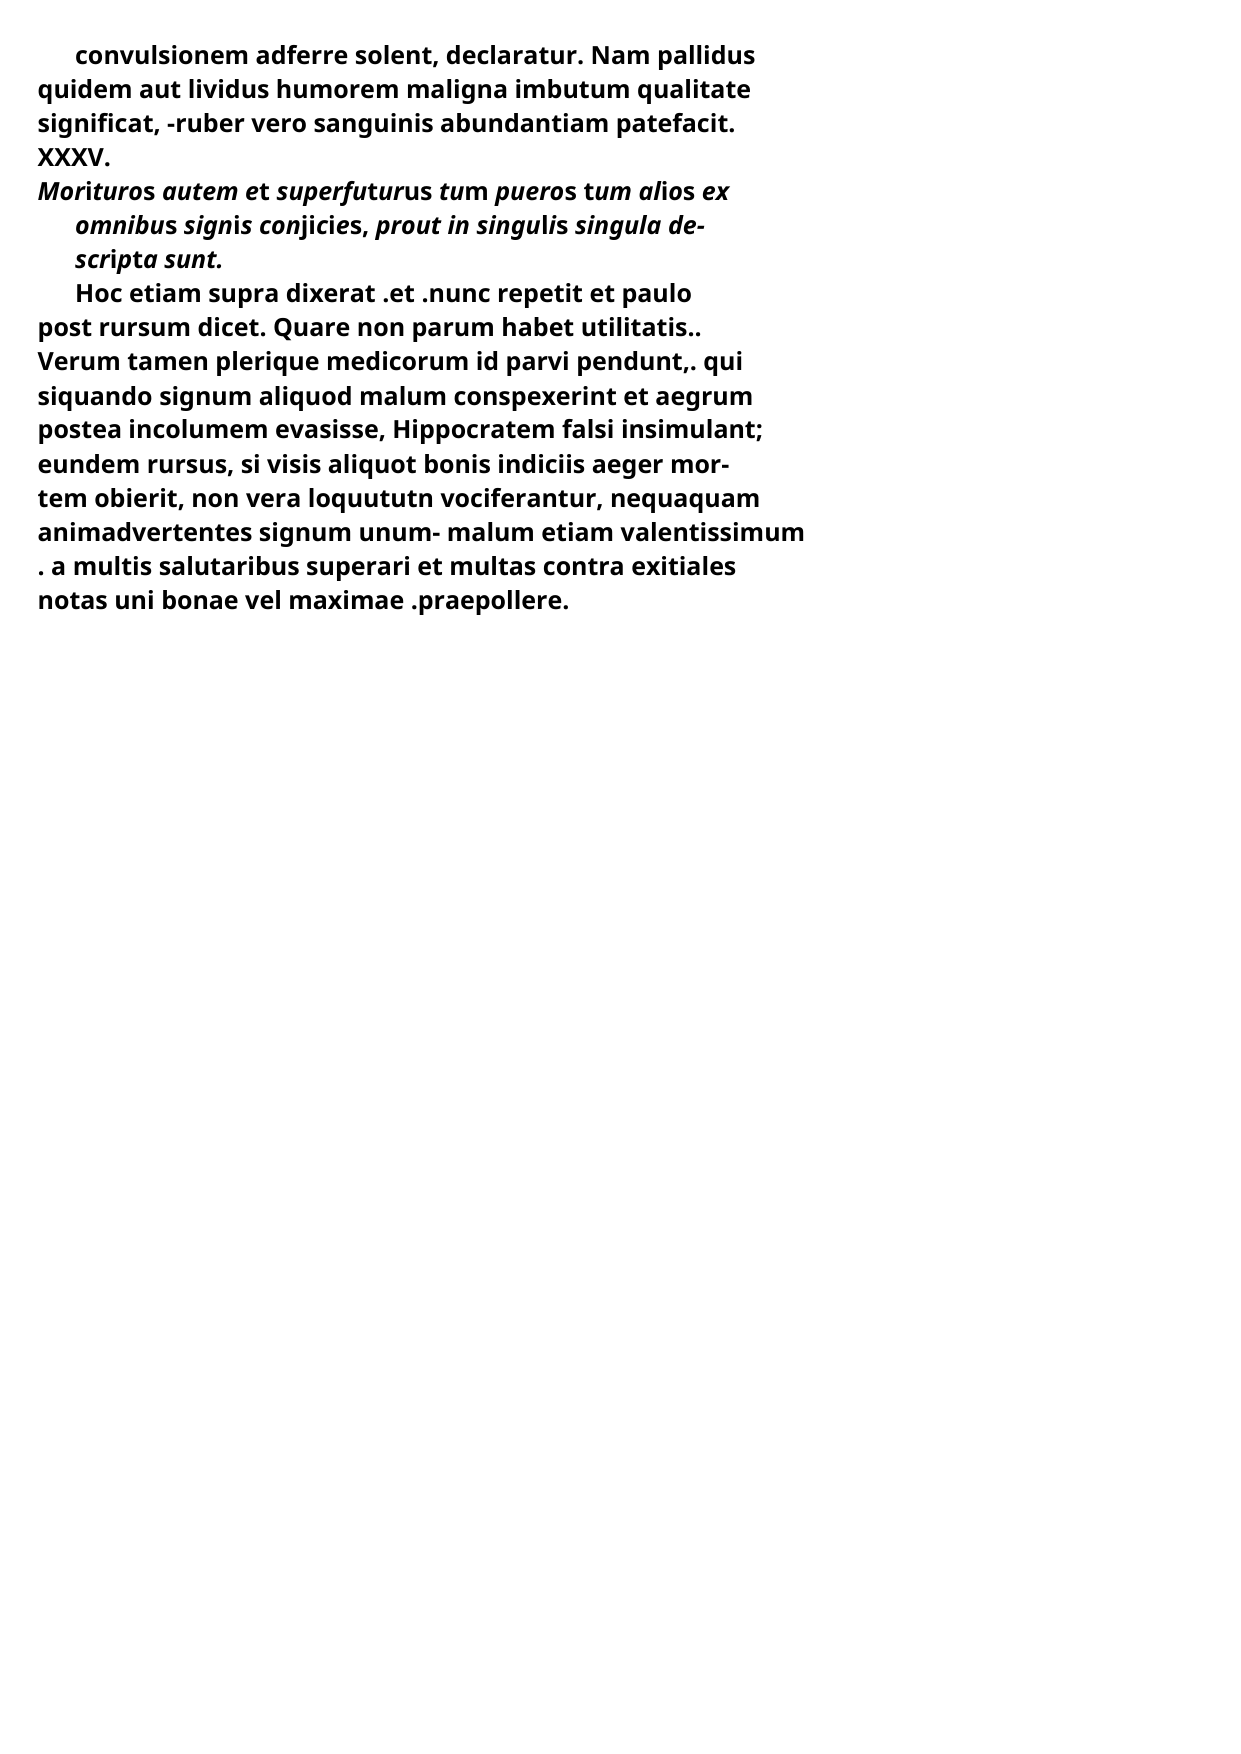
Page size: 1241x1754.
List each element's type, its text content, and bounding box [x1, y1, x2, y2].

text convulsionem adferre solent, declaratur. Nam pallidus quidem aut lividus humorem maligna imbutum qualitate significat, -ruber vero sanguinis abundantiam patefacit. [37, 37, 1203, 140]
text Morituros autem et superfuturus tum pueros tum alios ex omnibus signis conjicies, prout in singulis singula de- scripta sunt. [37, 174, 1203, 276]
text XXXV. [37, 140, 1203, 174]
text Hoc etiam supra dixerat .et .nunc repetit et paulo post rursum dicet. Quare non parum habet utilitatis.. Verum tamen plerique medicorum id parvi pendunt,. qui siquando signum aliquod malum conspexerint et aegrum postea incolumem evasisse, Hippocratem falsi insimulant; eundem rursus, si visis aliquot bonis indiciis aeger mor- tem obierit, non vera loquututn vociferantur, nequaquam animadvertentes signum unum- malum etiam valentissimum . a multis salutaribus superari et multas contra exitiales notas uni bonae vel maximae .praepollere. [37, 276, 1203, 617]
